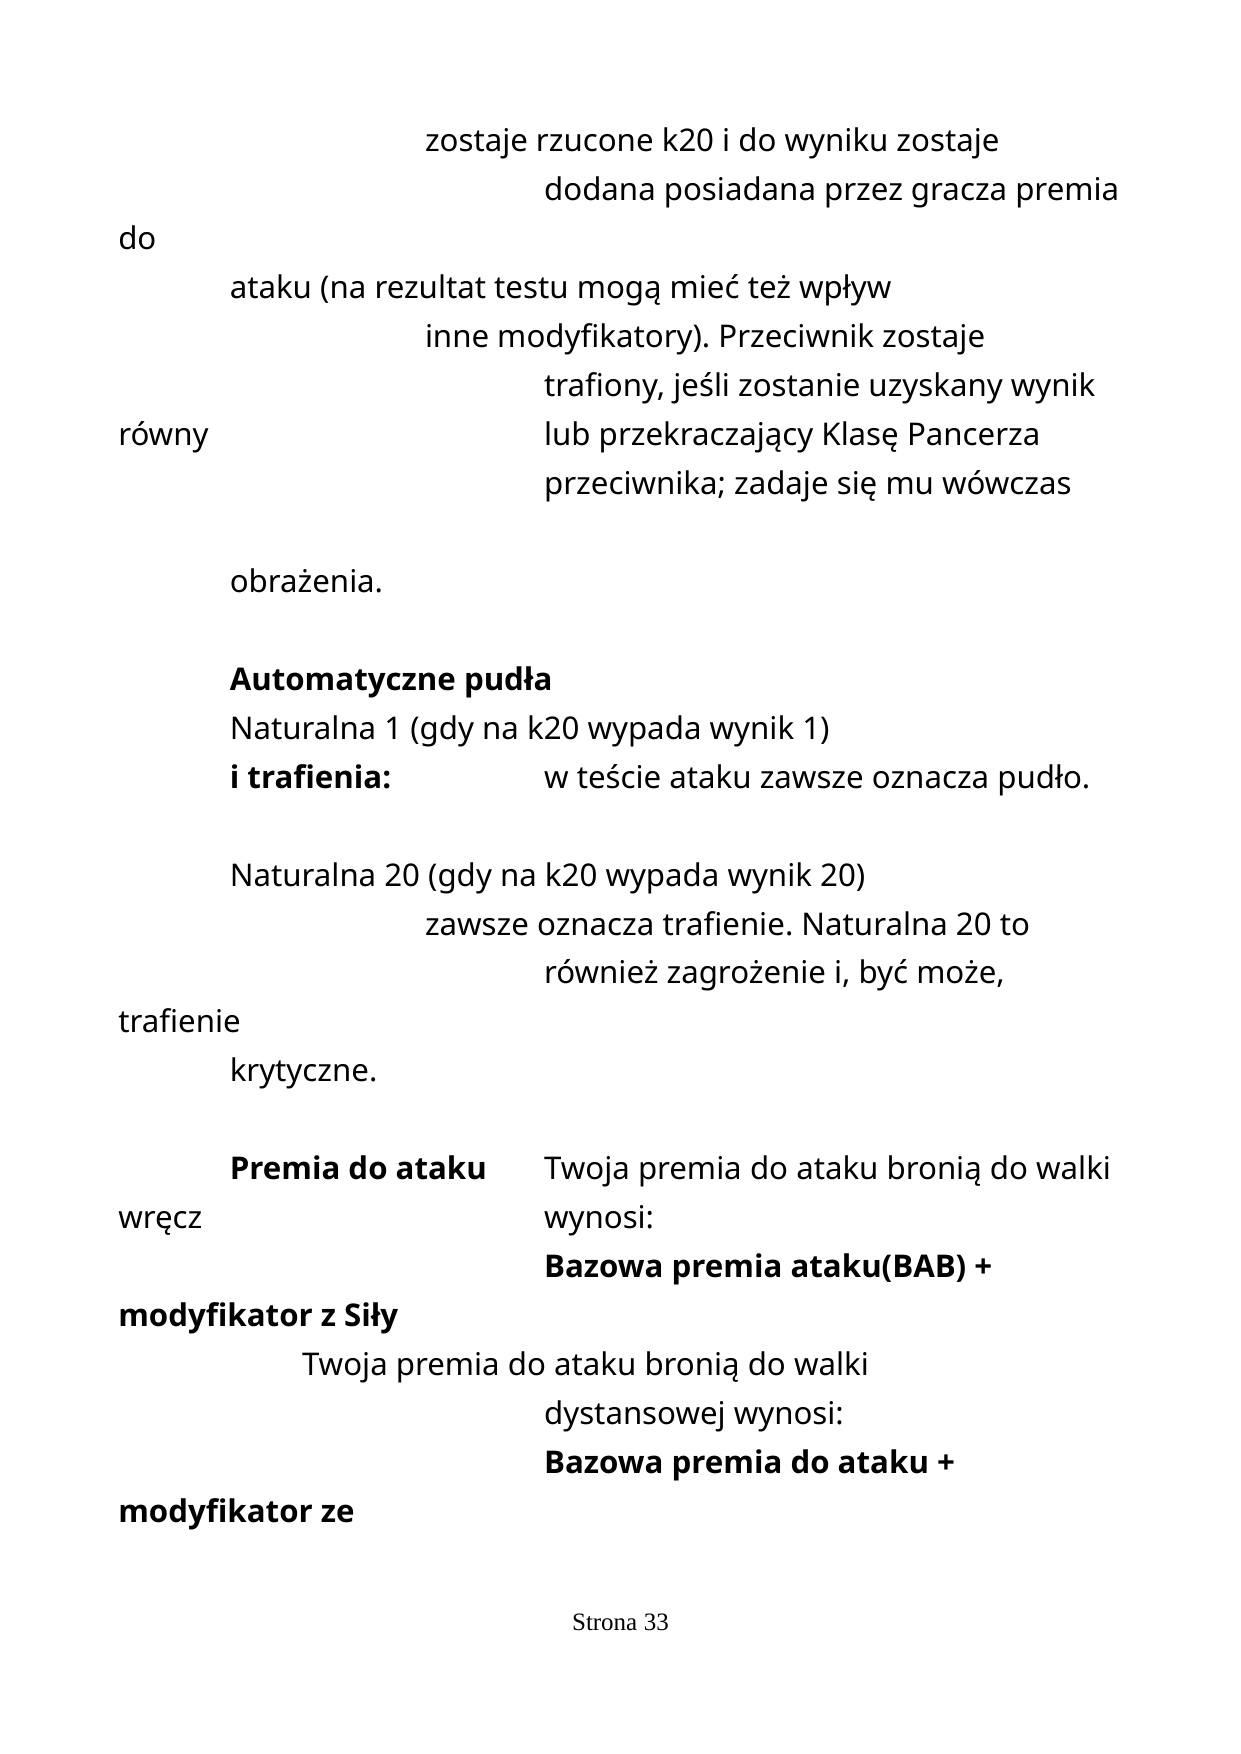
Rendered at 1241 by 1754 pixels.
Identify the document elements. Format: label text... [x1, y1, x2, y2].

text Bazowa premia do ataku + modyfikator ze [118, 1440, 1122, 1532]
text Premia do ataku Twoja premia do ataku bronią do walki wręcz wynosi: Bazowa premia ataku(BAB) + modyfikator z Siły Twoja premia do ataku bronią do walki dystansowej wynosi: [118, 1146, 1122, 1434]
text zostaje rzucone k20 i do wyniku zostaje dodana posiadana przez gracza premia do ataku (na rezultat testu mogą mieć też wpływ inne modyfikatory). Przeciwnik zostaje trafiony, jeśli zostanie uzyskany wynik równy lub przekraczający Klasę Pancerza przeciwnika; zadaje się mu wówczas obrażenia. [118, 118, 1122, 601]
text Automatyczne pudła Naturalna 1 (gdy na k20 wypada wynik 1) i trafienia: w teście ataku zawsze oznacza pudło. Naturalna 20 (gdy na k20 wypada wynik 20) zawsze oznacza trafienie. Naturalna 20 to również zagrożenie i, być może, trafienie krytyczne. [118, 657, 1122, 1091]
